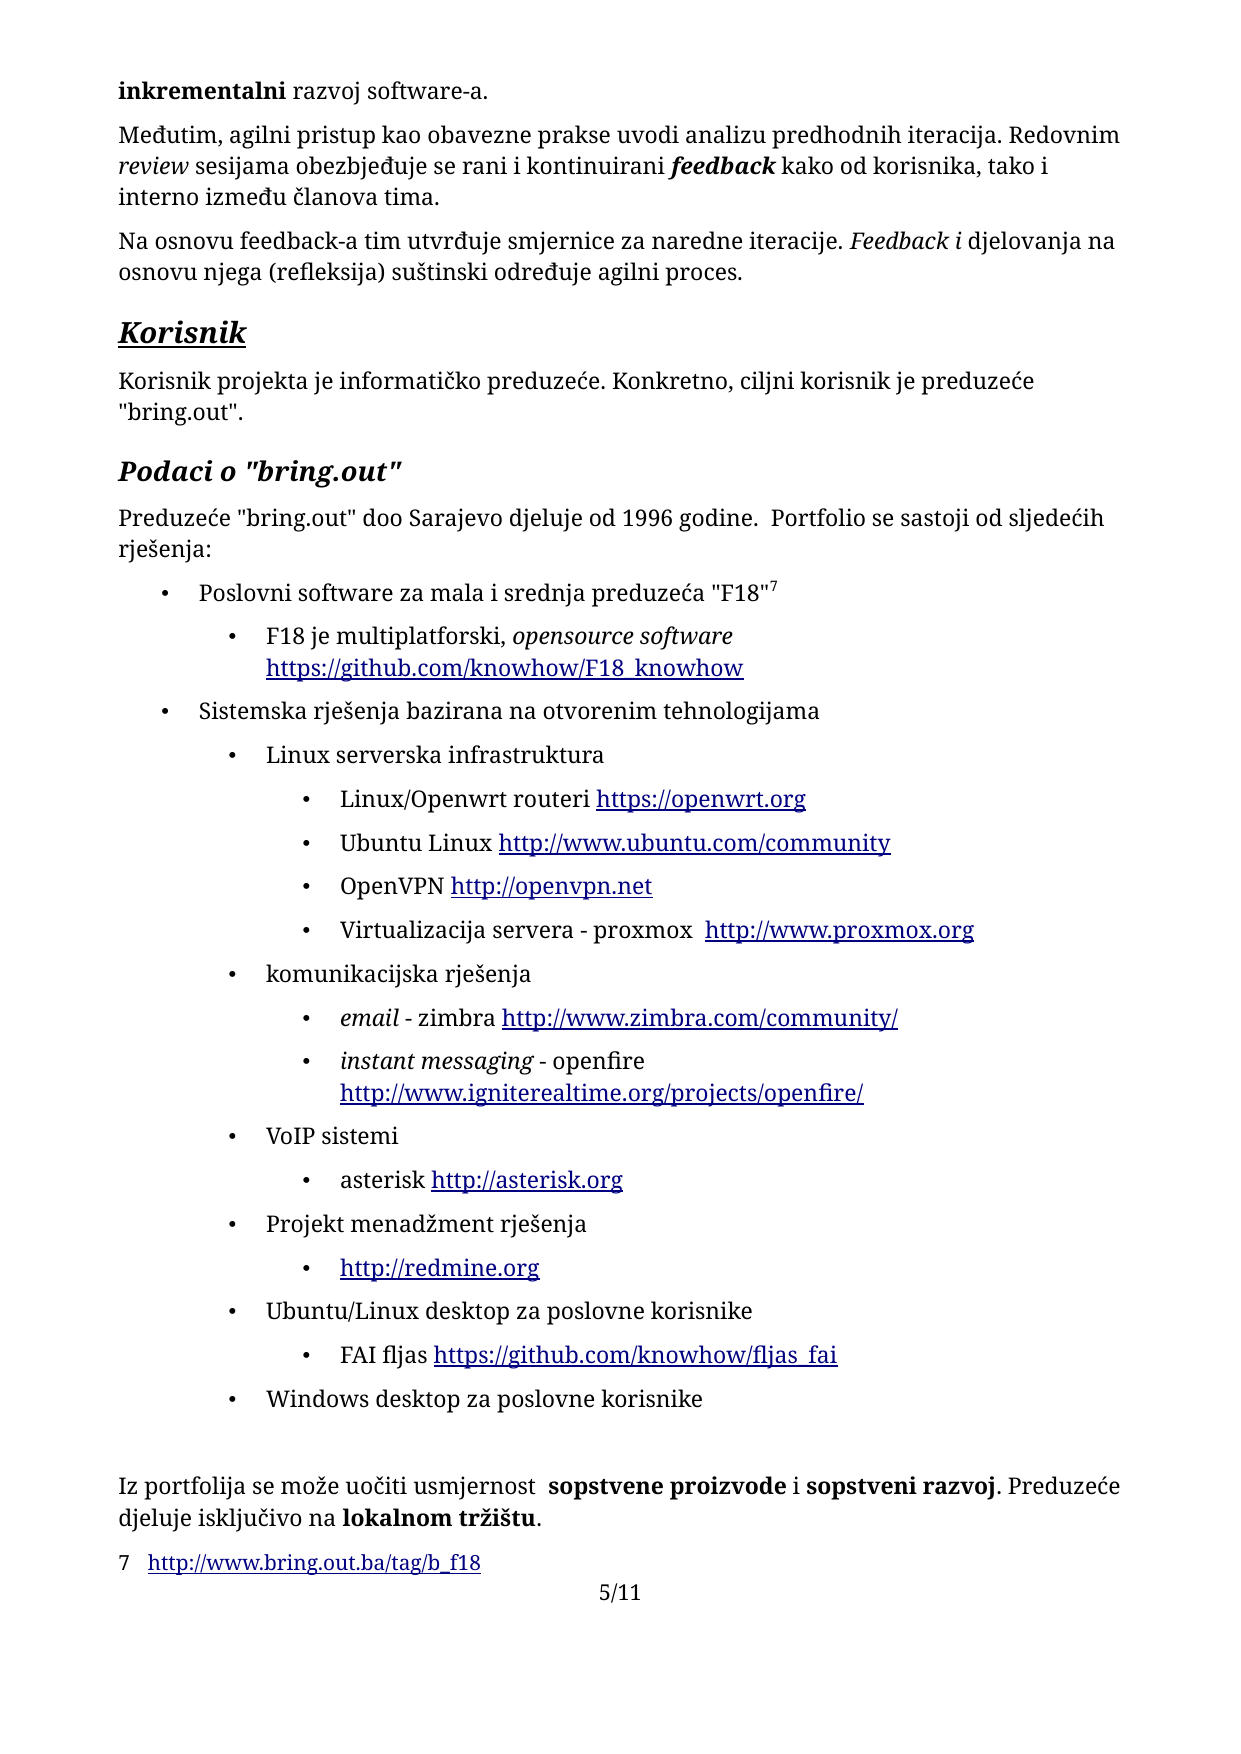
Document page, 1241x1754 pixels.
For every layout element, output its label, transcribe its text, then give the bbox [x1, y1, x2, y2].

list Sistemska rješenja bazirana na otvorenim tehnologijama [161, 695, 1122, 727]
text Preduzeće "bring.out" doo Sarajevo djeluje od 1996 godine. Portfolio se sastoji od sljedećih rješenja: [118, 502, 1122, 564]
list asterisk http://asterisk.org [302, 1164, 1122, 1195]
list http://www.bring.out.ba/tag/b_f18 [118, 1548, 1122, 1577]
text Međutim, agilni pristup kao obavezne prakse uvodi analizu predhodnih iteracija. Redovnim review sesijama obezbjeđuje se rani i kontinuirani feedback kako od korisnika, tako i interno između članova tima. [118, 119, 1122, 212]
list komunikacijska rješenja [228, 958, 1122, 989]
list Windows desktop za poslovne korisnike [228, 1383, 1122, 1414]
list FAI fljas https://github.com/knowhow/fljas_fai [302, 1339, 1122, 1370]
list http://redmine.org [302, 1252, 1122, 1283]
text inkrementalni razvoj software-a. [118, 75, 1122, 106]
list Ubuntu Linux http://www.ubuntu.com/community [302, 827, 1122, 858]
list F18 je multiplatforski, opensource software https://github.com/knowhow/F18_knowhow [228, 620, 1122, 683]
list OpenVPN http://openvpn.net [302, 870, 1122, 902]
list Linux/Openwrt routeri https://openwrt.org [302, 783, 1122, 814]
list email - zimbra http://www.zimbra.com/community/ [302, 1002, 1122, 1033]
list Ubuntu/Linux desktop za poslovne korisnike [228, 1295, 1122, 1327]
list VoIP sistemi [228, 1120, 1122, 1152]
text Korisnik projekta je informatičko preduzeće. Konkretno, ciljni korisnik je preduzeće "bring.out". [118, 365, 1122, 427]
list instant messaging - openfire http://www.igniterealtime.org/projects/openfire/ [302, 1045, 1122, 1108]
list Linux serverska infrastruktura [228, 739, 1122, 770]
text Na osnovu feedback-a tim utvrđuje smjernice za naredne iteracije. Feedback i djelovanja na osnovu njega (refleksija) suštinski određuje agilni proces. [118, 225, 1122, 287]
subtitle Podaci o "bring.out" [118, 452, 1122, 489]
list Virtualizacija servera - proxmox http://www.proxmox.org [302, 914, 1122, 945]
list Poslovni software za mala i srednja preduzeća "F18" [161, 577, 1122, 608]
subtitle Korisnik [118, 312, 1122, 352]
list Projekt menadžment rješenja [228, 1208, 1122, 1239]
text Iz portfolija se može uočiti usmjernost sopstvene proizvode i sopstveni razvoj. Preduzeće djeluje isključivo na lokalnom tržištu. [118, 1470, 1122, 1533]
